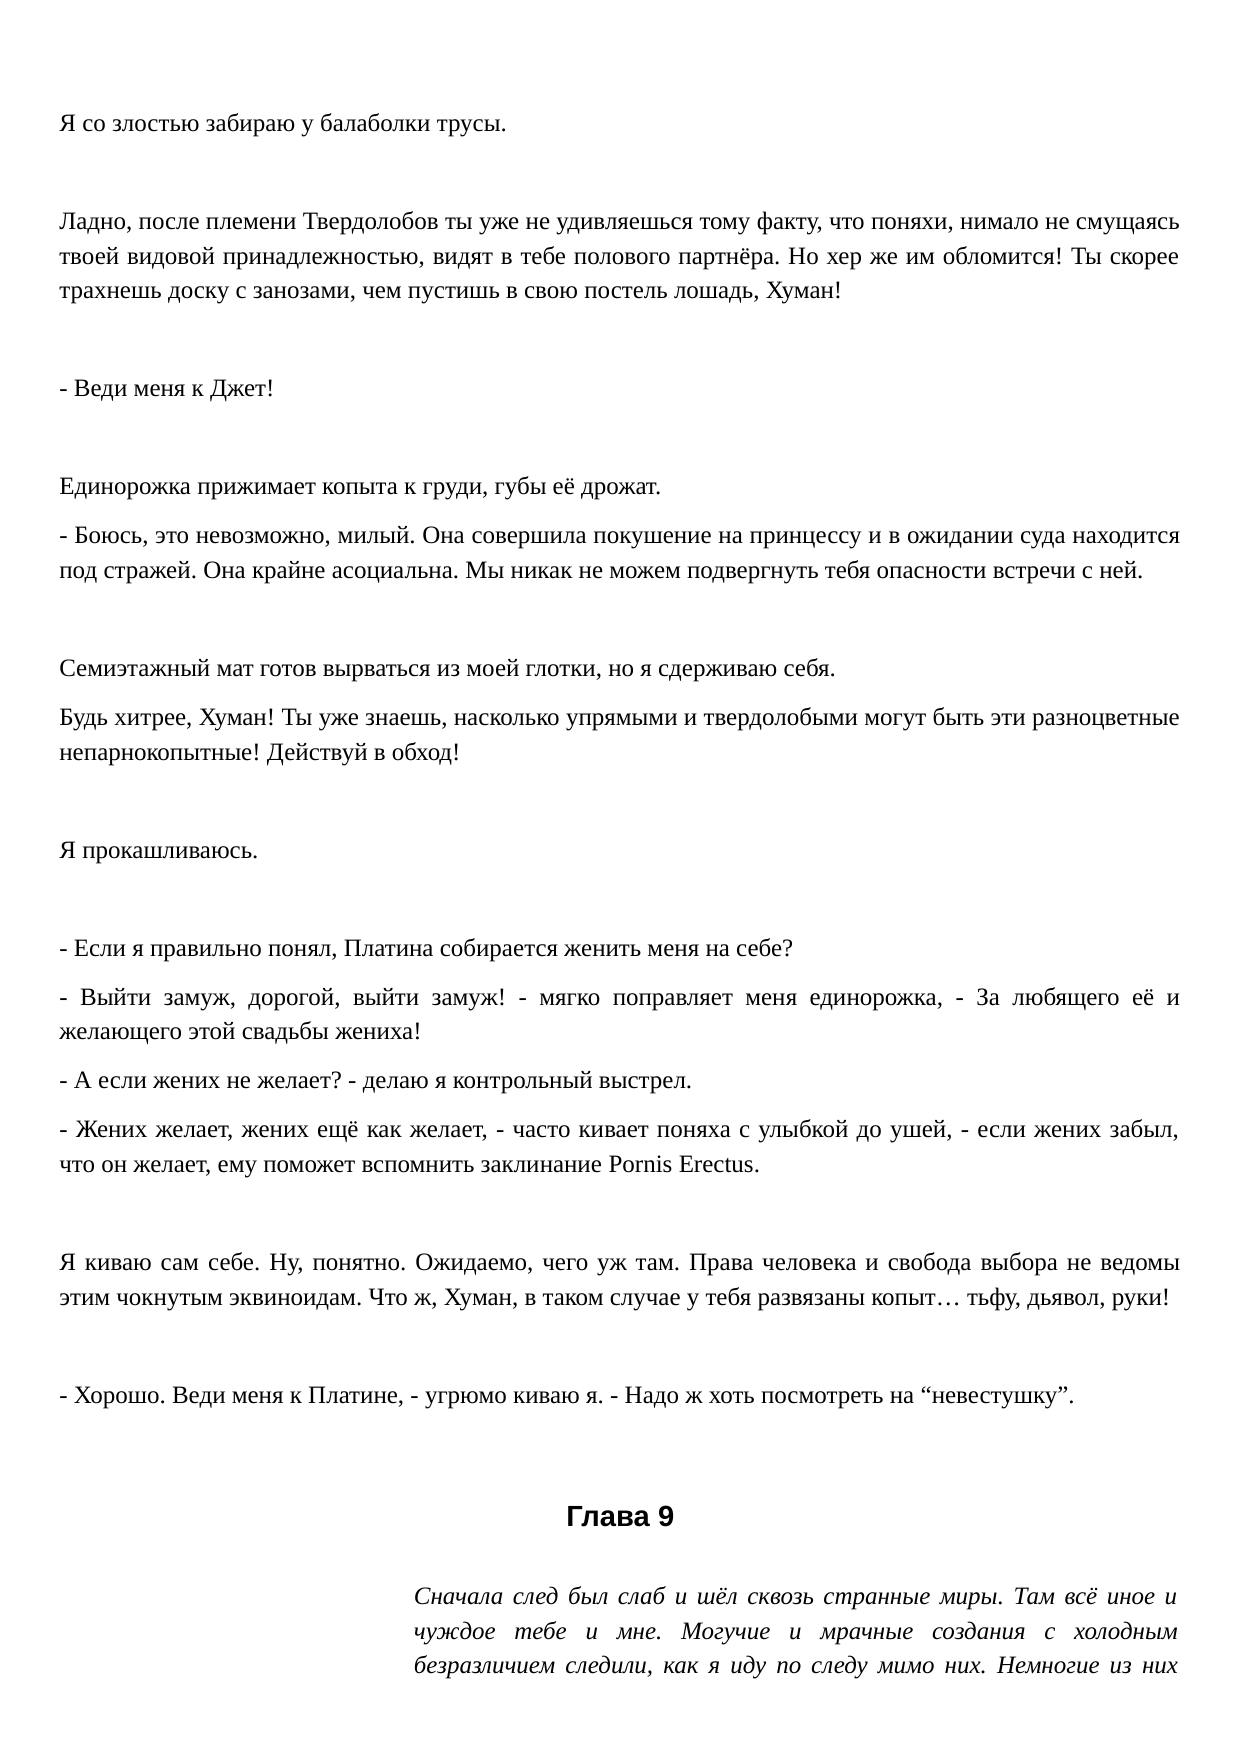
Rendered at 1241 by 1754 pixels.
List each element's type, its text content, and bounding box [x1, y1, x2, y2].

text Ладно, после племени Твердолобов ты уже не удивляешься тому факту, что поняхи, нимало не смущаясь твоей видовой принадлежностью, видят в тебе полового партнёра. Но хер же им обломится! Ты скорее трахнешь доску с занозами, чем пустишь в свою постель лошадь, Хуман! [59, 206, 1181, 304]
subtitle Глава 9 [59, 1499, 1181, 1532]
text Я киваю сам себе. Ну, понятно. Ожидаемо, чего уж там. Права человека и свобода выбора не ведомы этим чокнутым эквиноидам. Что ж, Хуман, в таком случае у тебя развязаны копыт… тьфу, дьявол, руки! [59, 1247, 1181, 1310]
text Сначала след был слаб и шёл сквозь странные миры. Там всё иное и чуждое тебе и мне. Могучие и мрачные создания с холодным безразличием следили, как я иду по следу мимо них. Немногие из них [414, 1581, 1181, 1679]
text Будь хитрее, Хуман! Ты уже знаешь, насколько упрямыми и твердолобыми могут быть эти разноцветные непарнокопытные! Действуй в обход! [59, 702, 1181, 765]
text - А если жених не желает? - делаю я контрольный выстрел. [59, 1066, 1181, 1094]
text - Веди меня к Джет! [59, 373, 1181, 402]
text Единорожка прижимает копыта к груди, губы её дрожат. [59, 471, 1181, 500]
text Я со злостью забираю у балаболки трусы. [59, 108, 1181, 137]
text - Хорошо. Веди меня к Платине, - угрюмо киваю я. - Надо ж хоть посмотреть на “невестушку”. [59, 1380, 1181, 1408]
text - Боюсь, это невозможно, милый. Она совершила покушение на принцессу и в ожидании суда находится под стражей. Она крайне асоциальна. Мы никак не можем подвергнуть тебя опасности встречи с ней. [59, 521, 1181, 584]
text - Если я правильно понял, Платина собирается женить меня на себе? [59, 933, 1181, 962]
text - Жених желает, жених ещё как желает, - часто кивает поняха с улыбкой до ушей, - если жених забыл, что он желает, ему поможет вспомнить заклинание Pornis Erectus. [59, 1114, 1181, 1178]
text - Выйти замуж, дорогой, выйти замуж! - мягко поправляет меня единорожка, - За любящего её и желающего этой свадьбы жениха! [59, 982, 1181, 1045]
text Семиэтажный мат готов вырваться из моей глотки, но я сдерживаю себя. [59, 653, 1181, 682]
text Я прокашливаюсь. [59, 835, 1181, 863]
